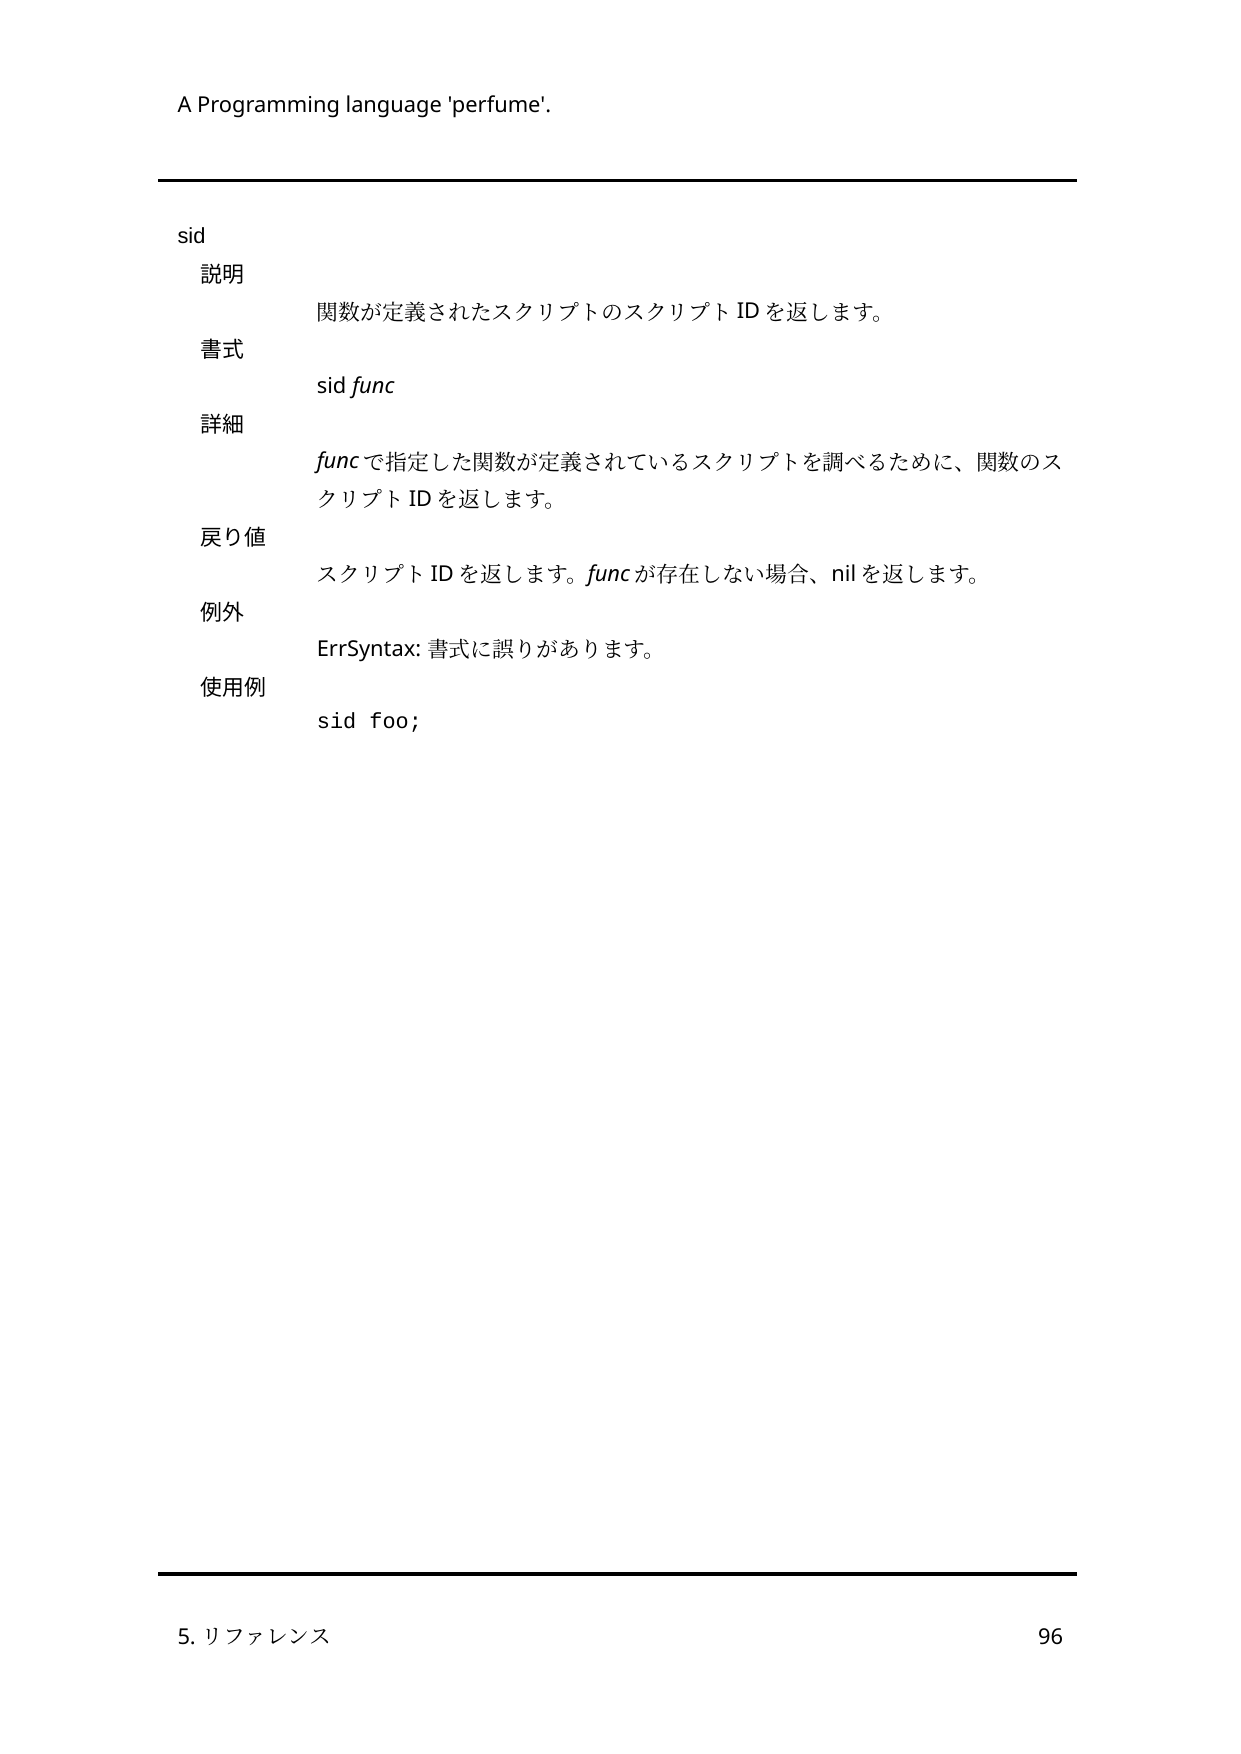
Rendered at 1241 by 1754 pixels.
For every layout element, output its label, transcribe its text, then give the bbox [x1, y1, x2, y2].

table_cell 使用例 [200, 667, 317, 742]
table_cell sid foo; [317, 667, 1063, 742]
table_cell 書式 [200, 329, 317, 404]
table_cell 詳細 [200, 404, 317, 517]
table_cell funcで指定した関数が定義されているスクリプトを調べるために、関数のスクリプトIDを返します。 [317, 404, 1063, 517]
table_header 関数が定義されたスクリプトのスクリプトIDを返します。 [317, 254, 1063, 329]
subtitle sid [177, 217, 1063, 254]
table_header 説明 [200, 254, 317, 329]
table_cell 戻り値 [200, 517, 317, 592]
table_cell sid func [317, 329, 1063, 404]
table_cell スクリプトIDを返します。funcが存在しない場合、nilを返します。 [317, 517, 1063, 592]
table_cell ErrSyntax: 書式に誤りがあります。 [317, 592, 1063, 667]
table_cell 例外 [200, 592, 317, 667]
